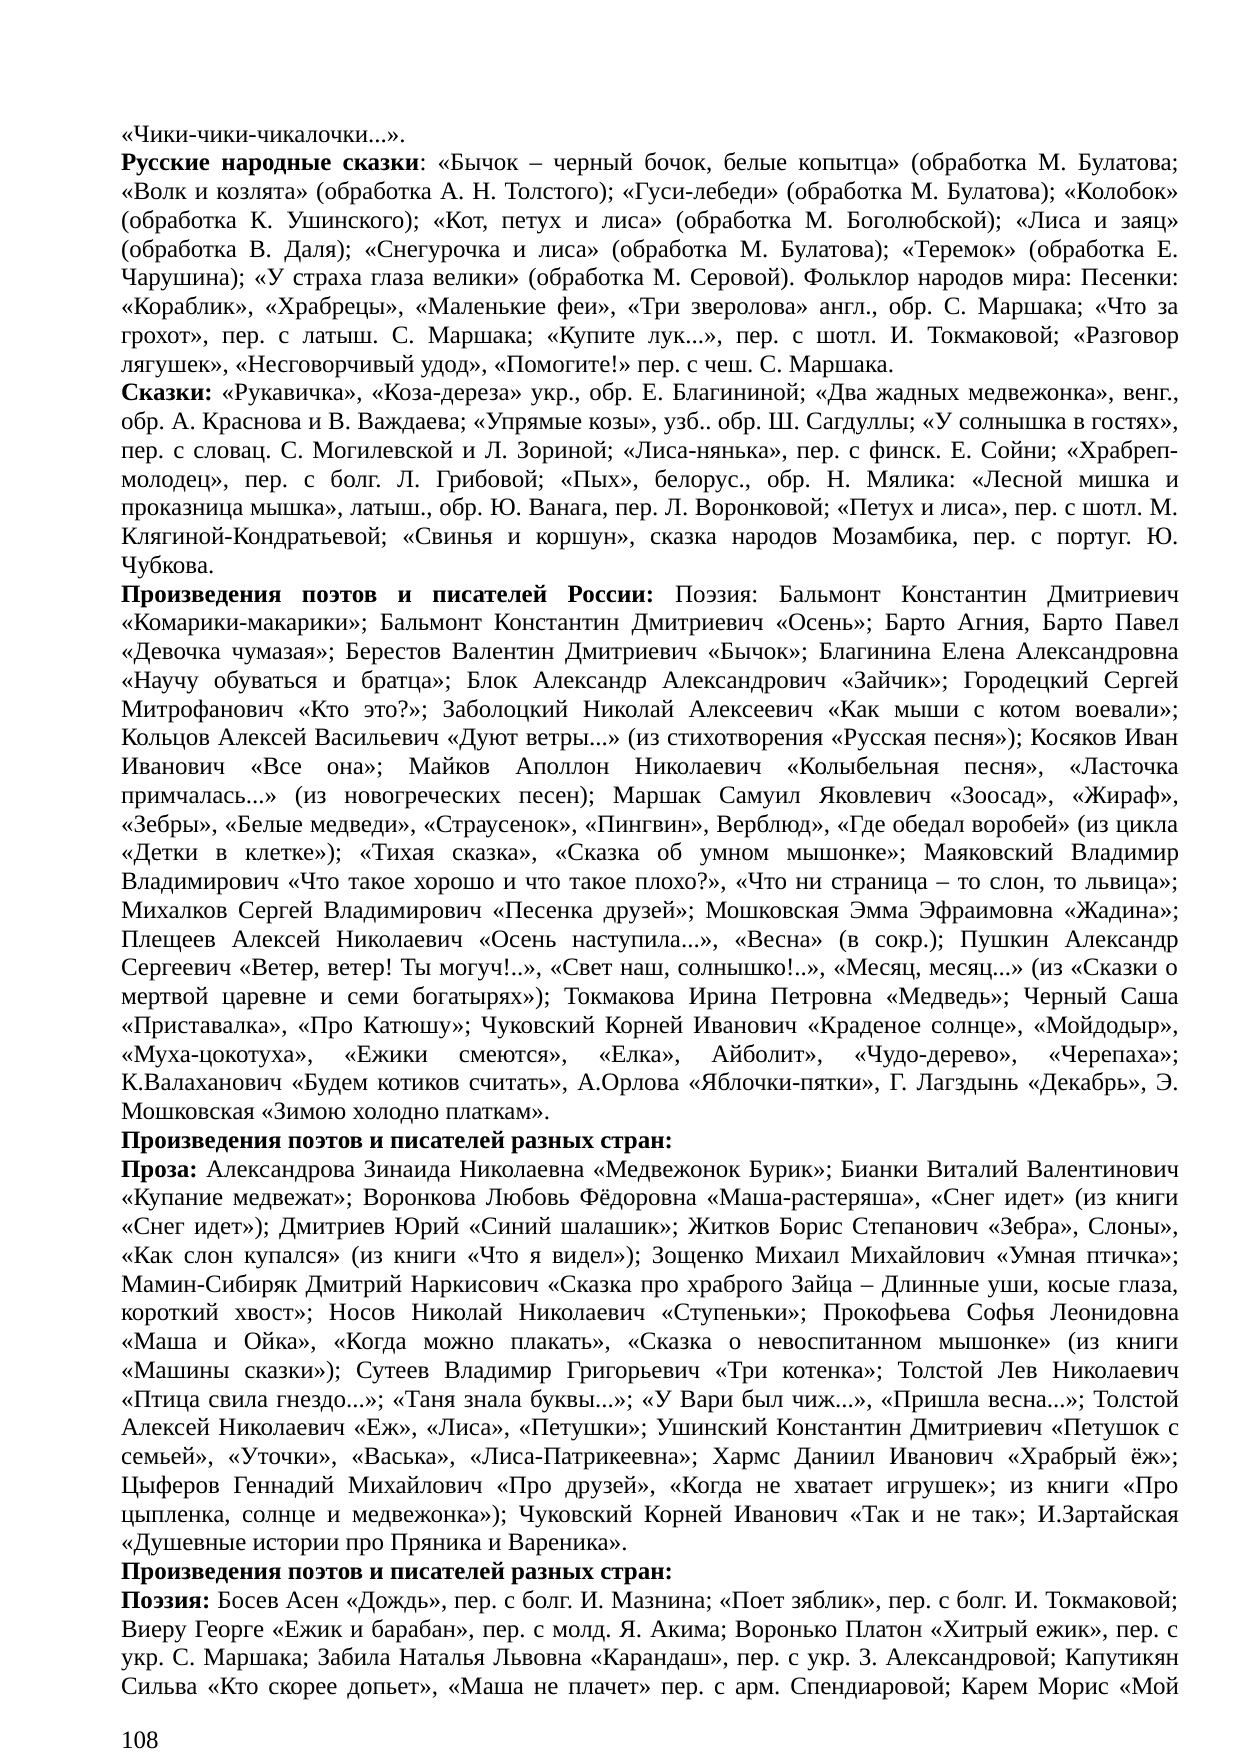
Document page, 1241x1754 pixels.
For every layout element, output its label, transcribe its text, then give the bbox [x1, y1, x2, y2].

text Произведения поэтов и писателей разных стран: [121, 1125, 1180, 1154]
text Русские народные сказки: «Бычок – черный бочок, белые копытца» (обработка М. Булатова; «Волк и козлята» (обработка А. Н. Толстого); «Гуси-лебеди» (обработка М. Булатова); «Колобок» (обработка К. Ушинского); «Кот, петух и лиса» (обработка М. Боголюбской); «Лиса и заяц» (обработка В. Даля); «Снегурочка и лиса» (обработка М. Булатова); «Теремок» (обработка Е. Чарушина); «У страха глаза велики» (обработка М. Серовой). Фольклор народов мира: Песенки: «Кораблик», «Храбрецы», «Маленькие феи», «Три зверолова» англ., обр. С. Маршака; «Что за грохот», пер. с латыш. С. Маршака; «Купите лук...», пер. с шотл. И. Токмаковой; «Разговор лягушек», «Несговорчивый удод», «Помогите!» пер. с чеш. С. Маршака. [121, 147, 1180, 377]
text «Чики-чики-чикалочки...». [121, 119, 1180, 147]
text Поэзия: Босев Асен «Дождь», пер. с болг. И. Мазнина; «Поет зяблик», пер. с болг. И. Токмаковой; Виеру Георге «Ежик и барабан», пер. с молд. Я. Акима; Воронько Платон «Хитрый ежик», пер. с укр. С. Маршака; Забила Наталья Львовна «Карандаш», пер. с укр. 3. Александровой; Капутикян Сильва «Кто скорее допьет», «Маша не плачет» пер. с арм. Спендиаровой; Карем Морис «Мой [121, 1585, 1180, 1700]
text Сказки: «Рукавичка», «Коза-дереза» укр., обр. Е. Благининой; «Два жадных медвежонка», венг., обр. А. Краснова и В. Важдаева; «Упрямые козы», узб.. обр. Ш. Сагдуллы; «У солнышка в гостях», пер. с словац. С. Могилевской и Л. Зориной; «Лиса-нянька», пер. с финск. Е. Сойни; «Храбреп-молодец», пер. с болг. Л. Грибовой; «Пых», белорус., обр. Н. Мялика: «Лесной мишка и проказница мышка», латыш., обр. Ю. Ванага, пер. Л. Воронковой; «Петух и лиса», пер. с шотл. М. Клягиной-Кондратьевой; «Свинья и коршун», сказка народов Мозамбика, пер. с португ. Ю. Чубкова. [121, 377, 1180, 579]
text Проза: Александрова Зинаида Николаевна «Медвежонок Бурик»; Бианки Виталий Валентинович «Купание медвежат»; Воронкова Любовь Фёдоровна «Маша-растеряша», «Снег идет» (из книги «Снег идет»); Дмитриев Юрий «Синий шалашик»; Житков Борис Степанович «Зебра», Слоны», «Как слон купался» (из книги «Что я видел»); Зощенко Михаил Михайлович «Умная птичка»; Мамин-Сибиряк Дмитрий Наркисович «Сказка про храброго Зайца – Длинные уши, косые глаза, короткий хвост»; Носов Николай Николаевич «Ступеньки»; Прокофьева Софья Леонидовна «Маша и Ойка», «Когда можно плакать», «Сказка о невоспитанном мышонке» (из книги «Машины сказки»); Сутеев Владимир Григорьевич «Три котенка»; Толстой Лев Николаевич «Птица свила гнездо...»; «Таня знала буквы...»; «У Вари был чиж...», «Пришла весна...»; Толстой Алексей Николаевич «Еж», «Лиса», «Петушки»; Ушинский Константин Дмитриевич «Петушок с семьей», «Уточки», «Васька», «Лиса-Патрикеевна»; Хармс Даниил Иванович «Храбрый ёж»; Цыферов Геннадий Михайлович «Про друзей», «Когда не хватает игрушек»; из книги «Про цыпленка, солнце и медвежонка»); Чуковский Корней Иванович «Так и не так»; И.Зартайская «Душевные истории про Пряника и Вареника». [121, 1154, 1180, 1556]
text Произведения поэтов и писателей России: Поэзия: Бальмонт Константин Дмитриевич «Комарики-макарики»; Бальмонт Константин Дмитриевич «Осень»; Барто Агния, Барто Павел «Девочка чумазая»; Берестов Валентин Дмитриевич «Бычок»; Благинина Елена Александровна «Научу обуваться и братца»; Блок Александр Александрович «Зайчик»; Городецкий Сергей Митрофанович «Кто это?»; Заболоцкий Николай Алексеевич «Как мыши с котом воевали»; Кольцов Алексей Васильевич «Дуют ветры...» (из стихотворения «Русская песня»); Косяков Иван Иванович «Все она»; Майков Аполлон Николаевич «Колыбельная песня», «Ласточка примчалась...» (из новогреческих песен); Маршак Самуил Яковлевич «Зоосад», «Жираф», «Зебры», «Белые медведи», «Страусенок», «Пингвин», Верблюд», «Где обедал воробей» (из цикла «Детки в клетке»); «Тихая сказка», «Сказка об умном мышонке»; Маяковский Владимир Владимирович «Что такое хорошо и что такое плохо?», «Что ни страница – то слон, то львица»; Михалков Сергей Владимирович «Песенка друзей»; Мошковская Эмма Эфраимовна «Жадина»; Плещеев Алексей Николаевич «Осень наступила...», «Весна» (в сокр.); Пушкин Александр Сергеевич «Ветер, ветер! Ты могуч!..», «Свет наш, солнышко!..», «Месяц, месяц...» (из «Сказки о мертвой царевне и семи богатырях»); Токмакова Ирина Петровна «Медведь»; Черный Саша «Приставалка», «Про Катюшу»; Чуковский Корней Иванович «Краденое солнце», «Мойдодыр», «Муха-цокотуха», «Ежики смеются», «Елка», Айболит», «Чудо-дерево», «Черепаха»; К.Валаханович «Будем котиков считать», А.Орлова «Яблочки-пятки», Г. Лагздынь «Декабрь», Э. Мошковская «Зимою холодно платкам». [121, 579, 1180, 1125]
text Произведения поэтов и писателей разных стран: [121, 1556, 1180, 1585]
